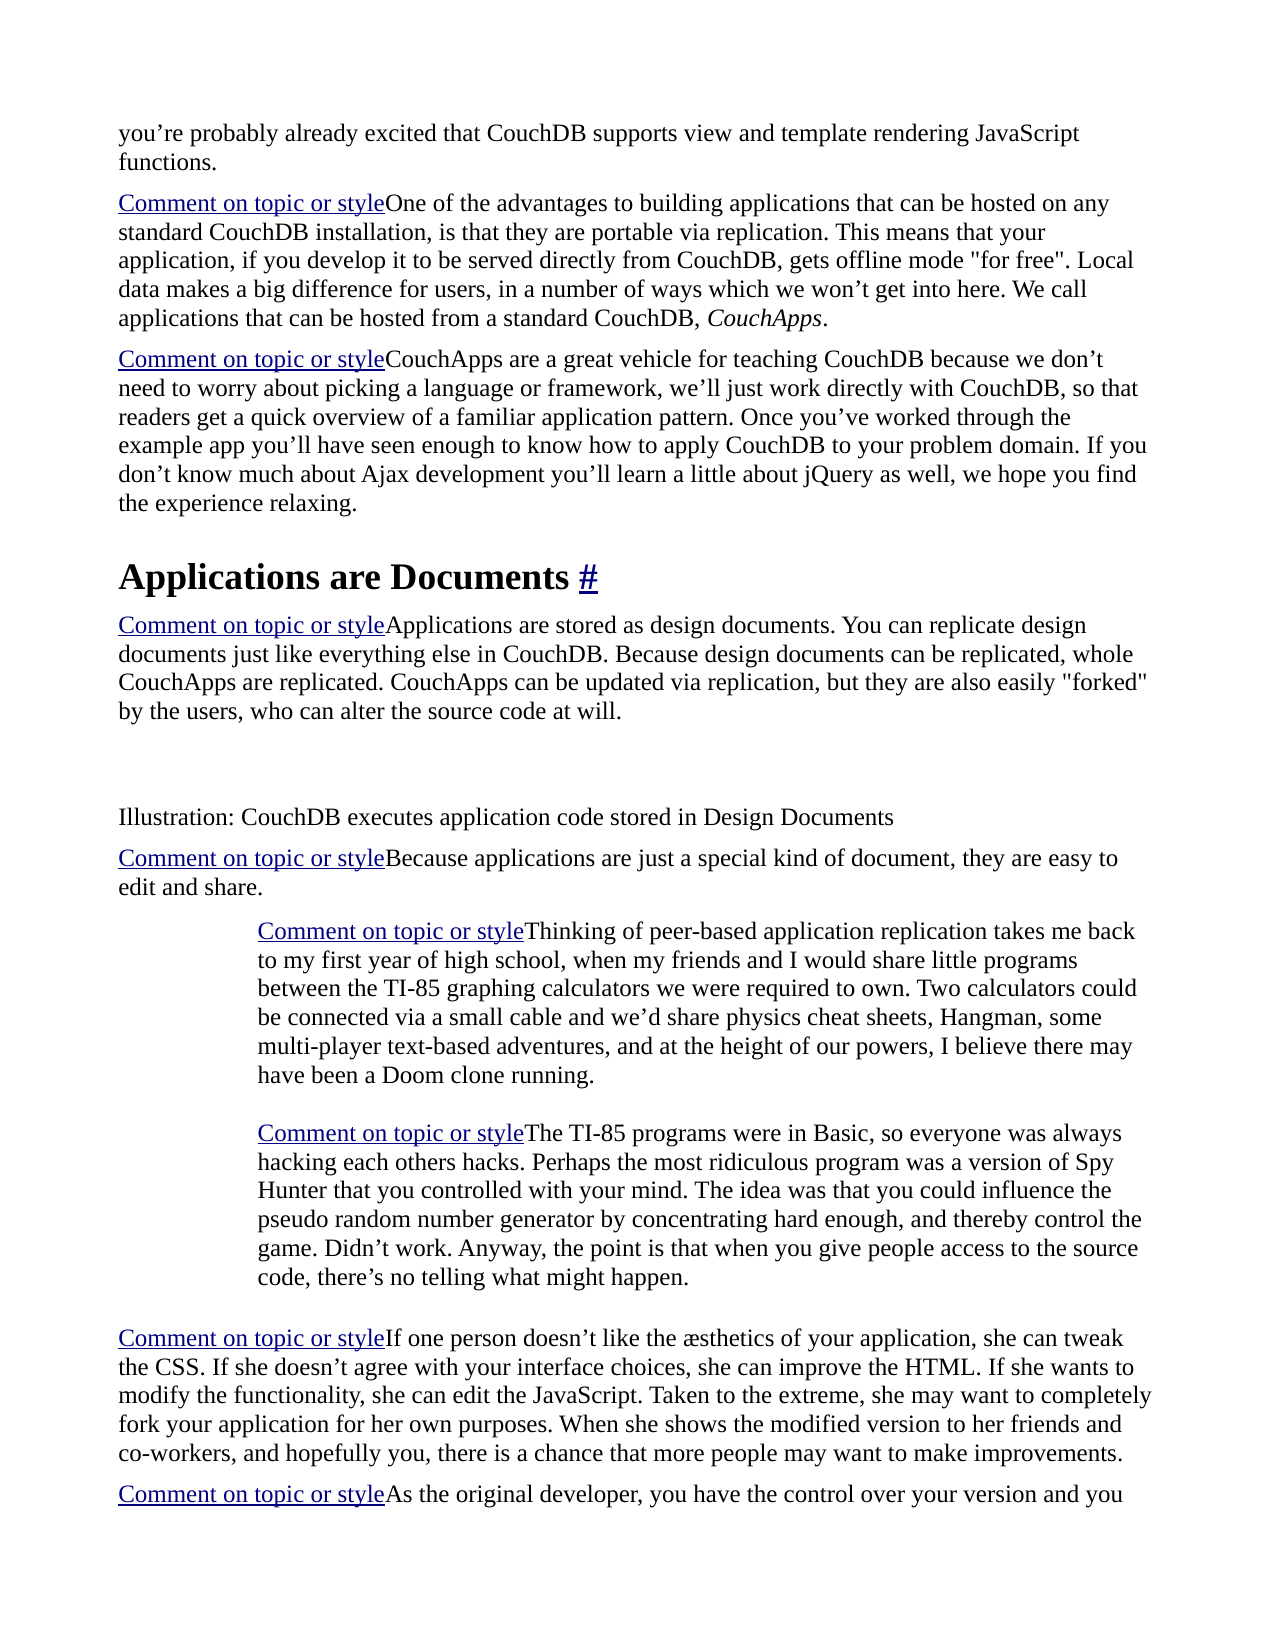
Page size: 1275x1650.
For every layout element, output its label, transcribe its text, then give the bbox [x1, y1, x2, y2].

text Comment on topic or styleAs the original developer, you have the control over your version and you [118, 1479, 1157, 1508]
text Comment on topic or styleIf one person doesn’t like the æsthetics of your application, she can tweak the CSS. If she doesn’t agree with your interface choices, she can improve the HTML. If she wants to modify the functionality, she can edit the JavaScript. Taken to the extreme, she may want to completely fork your application for her own purposes. When she shows the modified version to her friends and co-workers, and hopefully you, there is a chance that more people may want to make improvements. [118, 1323, 1157, 1467]
text Comment on topic or styleBecause applications are just a special kind of document, they are easy to edit and share. [118, 843, 1157, 901]
text Comment on topic or styleCouchApps are a great vehicle for teaching CouchDB because we don’t need to worry about picking a language or framework, we’ll just work directly with CouchDB, so that readers get a quick overview of a familiar application pattern. Once you’ve worked through the example app you’ll have seen enough to know how to apply CouchDB to your problem domain. If you don’t know much about Ajax development you’ll learn a little about jQuery as well, we hope you find the experience relaxing. [118, 344, 1157, 517]
text Illustration: CouchDB executes application code stored in Design Documents [118, 802, 1157, 831]
text Comment on topic or styleApplications are stored as design documents. You can replicate design documents just like everything else in CouchDB. Because design documents can be replicated, whole CouchApps are replicated. CouchApps can be updated via replication, but they are also easily "forked" by the users, who can alter the source code at will. [118, 610, 1157, 725]
text Comment on topic or styleOne of the advantages to building applications that can be hosted on any standard CouchDB installation, is that they are portable via replication. This means that your application, if you develop it to be served directly from CouchDB, gets offline mode "for free". Local data makes a big difference for users, in a number of ways which we won’t get into here. We call applications that can be hosted from a standard CouchDB, CouchApps. [118, 188, 1157, 332]
text you’re probably already excited that CouchDB supports view and template rendering JavaScript functions. [118, 118, 1157, 176]
table_header Comment on topic or styleThinking of peer-based application replication takes me back to my first year of high school, when my friends and I would share little programs between the TI-85 graphing calculators we were required to own. Two calculators could be connected via a small cable and we’d share physics cheat sheets, Hangman, some multi-player text-based adventures, and at the height of our powers, I believe there may have been a Doom clone running. Comment on topic or styleThe TI-85 programs were in Basic, so everyone was always hacking each others hacks. Perhaps the most ridiculous program was a version of Spy Hunter that you controlled with your mind. The idea was that you could influence the pseudo random number generator by concentrating hard enough, and thereby control the game. Didn’t work. Anyway, the point is that when you give people access to the source code, there’s no telling what might happen. [255, 913, 1157, 1323]
subtitle Applications are Documents # [118, 554, 1157, 597]
table_header [118, 913, 254, 1323]
